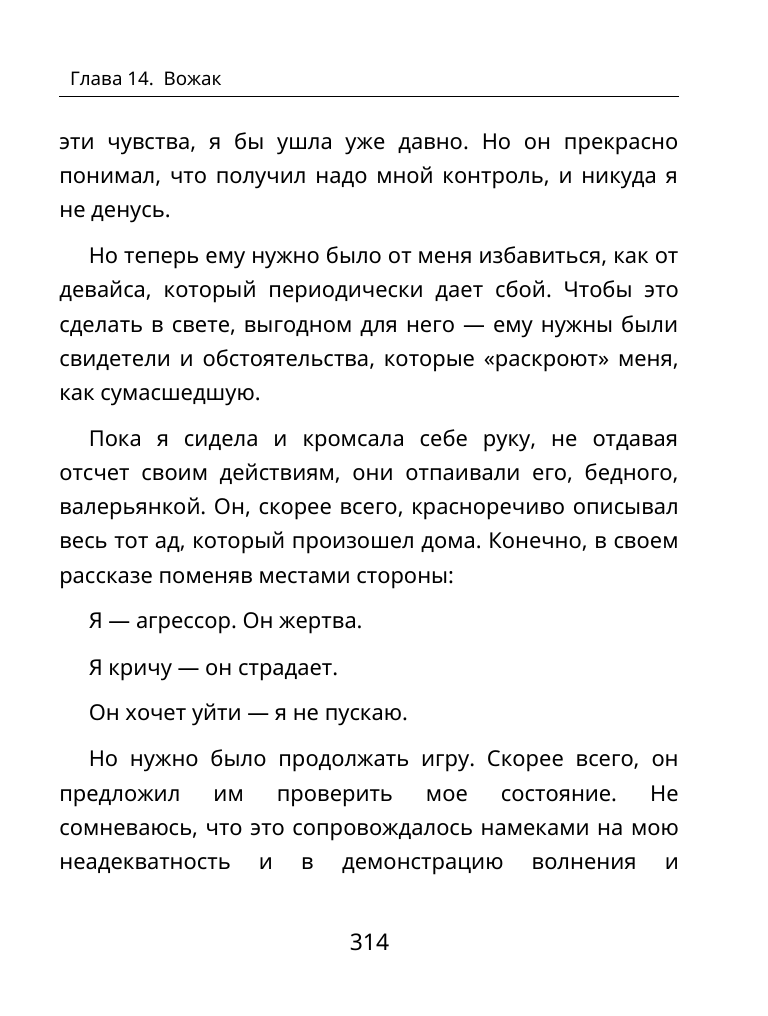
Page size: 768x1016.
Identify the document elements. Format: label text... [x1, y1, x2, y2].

text Но теперь ему нужно было от меня избавиться, как от девайса, который периодически дает сбой. Чтобы это сделать в свете, выгодном для него — ему нужны были свидетели и обстоятельства, которые «раскроют» меня, как сумасшедшую. [59, 240, 679, 407]
text Но нужно было продолжать игру. Скорее всего, он предложил им проверить мое состояние. Не сомневаюсь, что это сопровождалось намеками на мою неадекватность и в демонстрацию волнения и [59, 743, 679, 876]
text Я кричу — он страдает. [59, 651, 679, 681]
text Пока я сидела и кромсала себе руку, не отдавая отсчет своим действиям, они отпаивали его, бедного, валерьянкой. Он, скорее всего, красноречиво описывал весь тот ад, который произошел дома. Конечно, в своем рассказе поменяв местами стороны: [59, 423, 679, 589]
text Он хочет уйти — я не пускаю. [59, 697, 679, 727]
text эти чувства, я бы ушла уже давно. Но он прекрасно понимал, что получил надо мной контроль, и никуда я не денусь. [59, 126, 679, 224]
text Я — агрессор. Он жертва. [59, 606, 679, 635]
